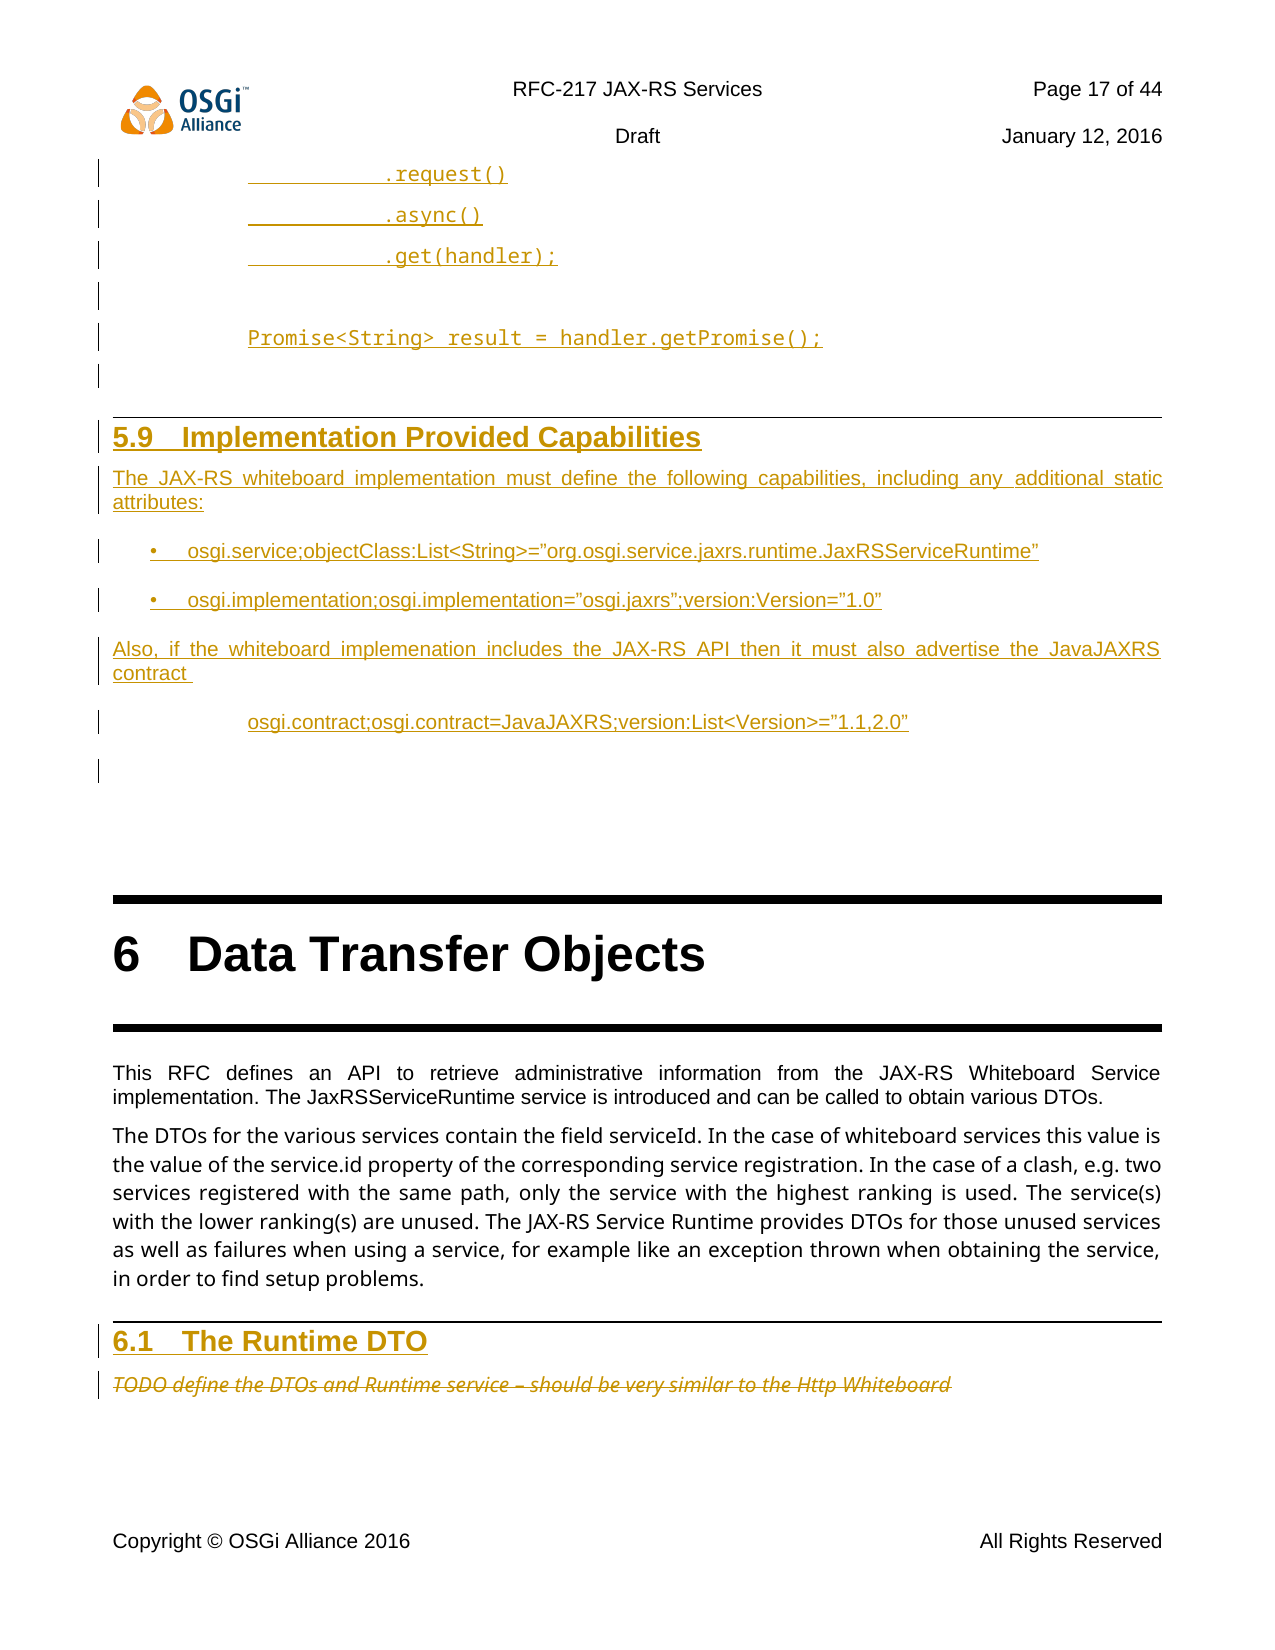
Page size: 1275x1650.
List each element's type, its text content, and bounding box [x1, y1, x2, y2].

text This RFC defines an API to retrieve administrative information from the JAX-RS Whiteboard Service implementation. The JaxRSServiceRuntime service is introduced and can be called to obtain various DTOs. [112, 1061, 1162, 1109]
text .async() [247, 200, 1162, 228]
text The JAX-RS whiteboard implementation must define the following capabilities, including any additional static [112, 466, 1162, 487]
text The DTOs for the various services contain the field serviceId. In the case of whiteboard services this value is the value of the service.id property of the corresponding service registration. In the case of a clash, e.g. two services registered with the same path, only the service with the highest ranking is used. The service(s) with the lower ranking(s) are unused. The JAX-RS Service Runtime provides DTOs for those unused services as well as failures when using a service, for example like an exception thrown when obtaining the service, in order to find setup problems. [112, 1122, 1162, 1292]
list osgi.implementation;osgi.implementation=”osgi.jaxrs”;version:Version=”1.0” [150, 588, 1162, 612]
list osgi.service;objectClass:List<String>=”org.osgi.service.jaxrs.runtime.JaxRSServiceRuntime” [150, 539, 1162, 563]
text Promise<String> result = handler.getPromise(); [247, 323, 1162, 351]
text osgi.contract;osgi.contract=JavaJAXRS;version:List<Version>=”1.1,2.0” [247, 710, 1162, 734]
text Also, if the whiteboard implemenation includes the JAX-RS API then it must also advertise the JavaJAXRS contract [112, 637, 1162, 685]
subtitle Implementation Provided Capabilities [112, 418, 1162, 453]
text attributes: [112, 488, 1162, 514]
subtitle The Runtime DTO [112, 1322, 1162, 1358]
text .request() [247, 159, 1162, 187]
picture [113, 78, 257, 142]
text .get(handler); [247, 241, 1162, 269]
subtitle Data Transfer Objects [112, 896, 1162, 1032]
